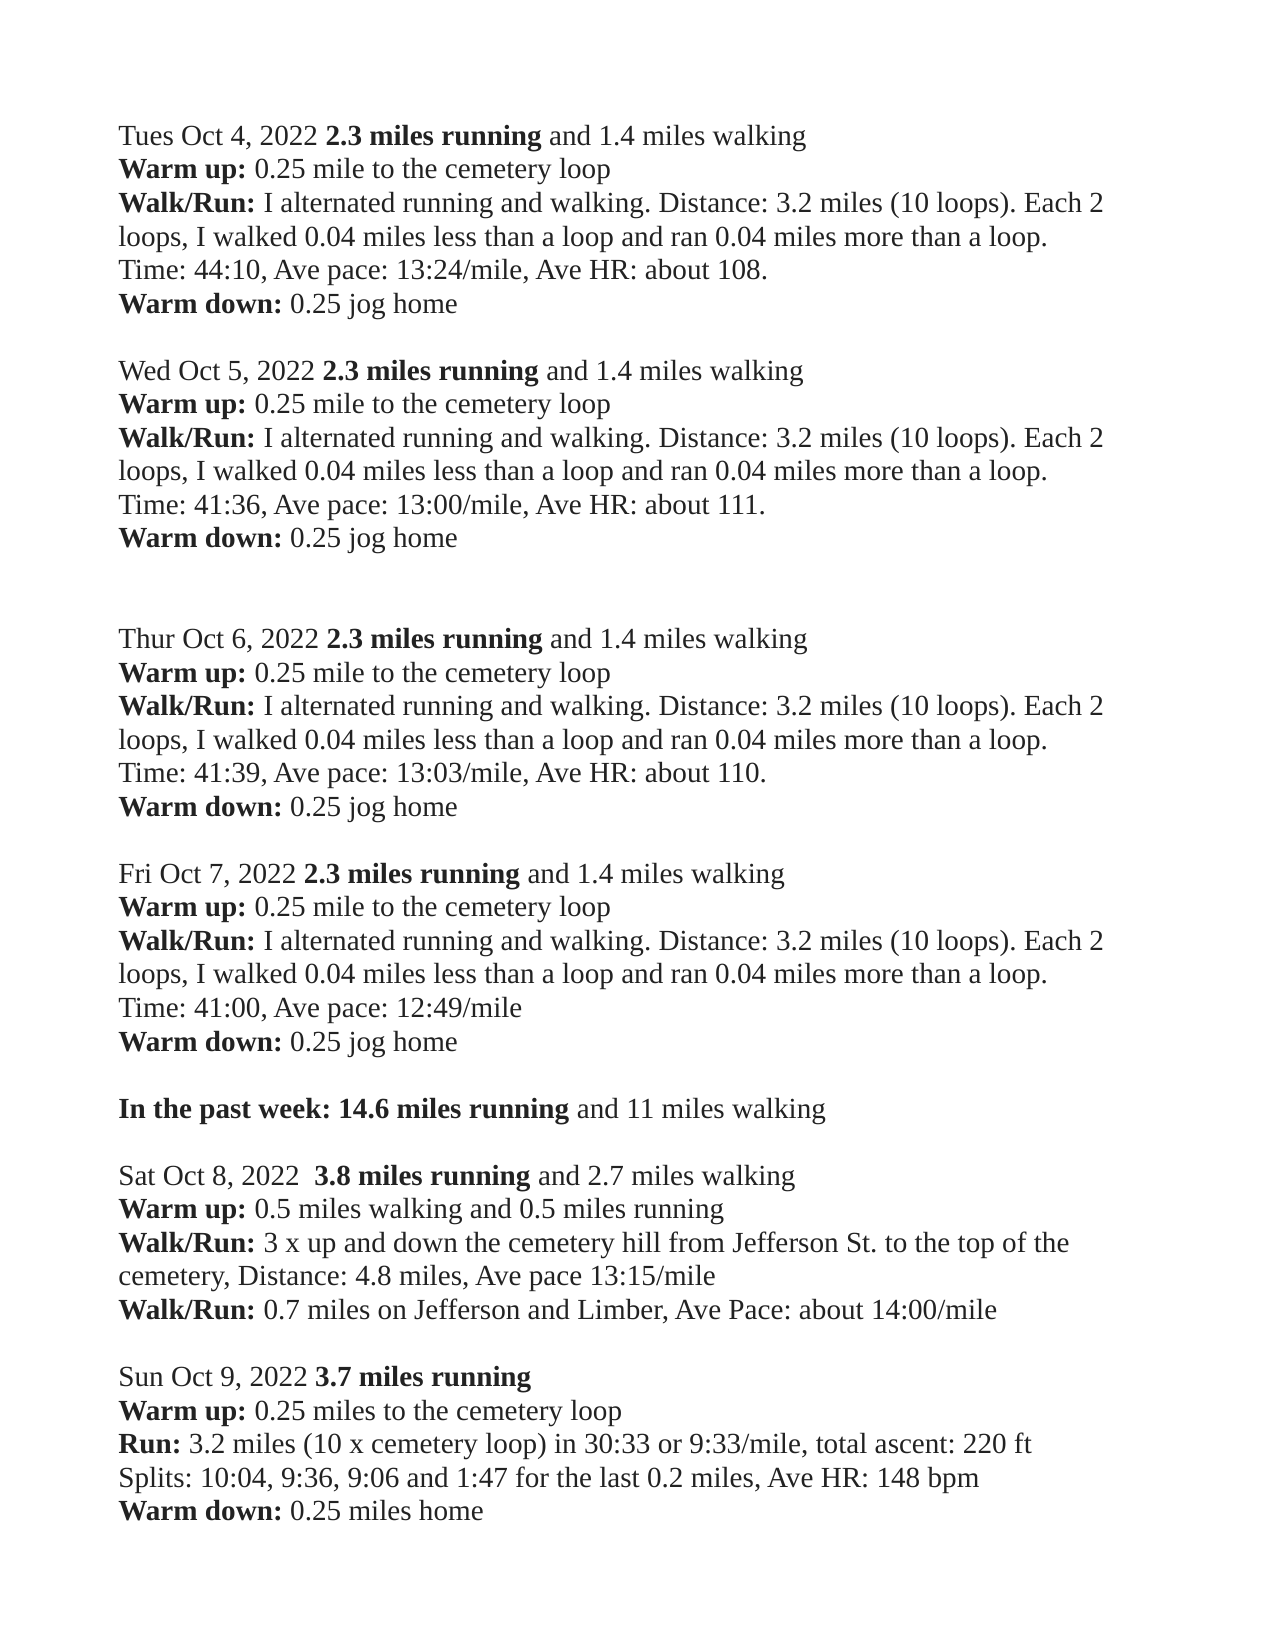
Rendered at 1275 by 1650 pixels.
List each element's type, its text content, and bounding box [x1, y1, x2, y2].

text Sun Oct 9, 2022 3.7 miles running [118, 1359, 1161, 1393]
text Warm up: 0.25 mile to the cemetery loop [118, 386, 1161, 420]
text Walk/Run: I alternated running and walking. Distance: 3.2 miles (10 loops). Each 2 loops, I walked 0.04 miles less than a loop and ran 0.04 miles more than a loop. [118, 923, 1161, 990]
text Sat Oct 8, 2022 3.8 miles running and 2.7 miles walking [118, 1158, 1161, 1191]
text Warm up: 0.25 mile to the cemetery loop [118, 152, 1161, 185]
text Splits: 10:04, 9:36, 9:06 and 1:47 for the last 0.2 miles, Ave HR: 148 bpm [118, 1460, 1161, 1493]
text Run: 3.2 miles (10 x cemetery loop) in 30:33 or 9:33/mile, total ascent: 220 ft [118, 1426, 1161, 1460]
text Warm down: 0.25 jog home [118, 521, 1161, 554]
text Walk/Run: 3 x up and down the cemetery hill from Jefferson St. to the top of the cemetery, Distance: 4.8 miles, Ave pace 13:15/mile [118, 1225, 1161, 1292]
text Warm up: 0.5 miles walking and 0.5 miles running [118, 1191, 1161, 1225]
text Fri Oct 7, 2022 2.3 miles running and 1.4 miles walking [118, 856, 1161, 889]
text Warm down: 0.25 jog home [118, 1024, 1161, 1057]
text Warm up: 0.25 mile to the cemetery loop [118, 889, 1161, 923]
text Time: 41:36, Ave pace: 13:00/mile, Ave HR: about 111. [118, 487, 1161, 521]
text Wed Oct 5, 2022 2.3 miles running and 1.4 miles walking [118, 353, 1161, 386]
text Walk/Run: 0.7 miles on Jefferson and Limber, Ave Pace: about 14:00/mile [118, 1292, 1161, 1326]
text Thur Oct 6, 2022 2.3 miles running and 1.4 miles walking [118, 621, 1161, 655]
text Warm up: 0.25 mile to the cemetery loop [118, 655, 1161, 688]
text Time: 41:00, Ave pace: 12:49/mile [118, 990, 1161, 1024]
text Walk/Run: I alternated running and walking. Distance: 3.2 miles (10 loops). Each 2 loops, I walked 0.04 miles less than a loop and ran 0.04 miles more than a loop. [118, 688, 1161, 755]
text Warm up: 0.25 miles to the cemetery loop [118, 1393, 1161, 1426]
text Walk/Run: I alternated running and walking. Distance: 3.2 miles (10 loops). Each 2 loops, I walked 0.04 miles less than a loop and ran 0.04 miles more than a loop. [118, 185, 1161, 252]
text In the past week: 14.6 miles running and 11 miles walking [118, 1091, 1161, 1124]
text Time: 41:39, Ave pace: 13:03/mile, Ave HR: about 110. [118, 755, 1161, 789]
text Walk/Run: I alternated running and walking. Distance: 3.2 miles (10 loops). Each 2 loops, I walked 0.04 miles less than a loop and ran 0.04 miles more than a loop. [118, 420, 1161, 487]
text Warm down: 0.25 jog home [118, 286, 1161, 319]
text Warm down: 0.25 jog home [118, 789, 1161, 822]
text Time: 44:10, Ave pace: 13:24/mile, Ave HR: about 108. [118, 252, 1161, 286]
text Tues Oct 4, 2022 2.3 miles running and 1.4 miles walking [118, 118, 1161, 152]
text Warm down: 0.25 miles home [118, 1493, 1161, 1527]
